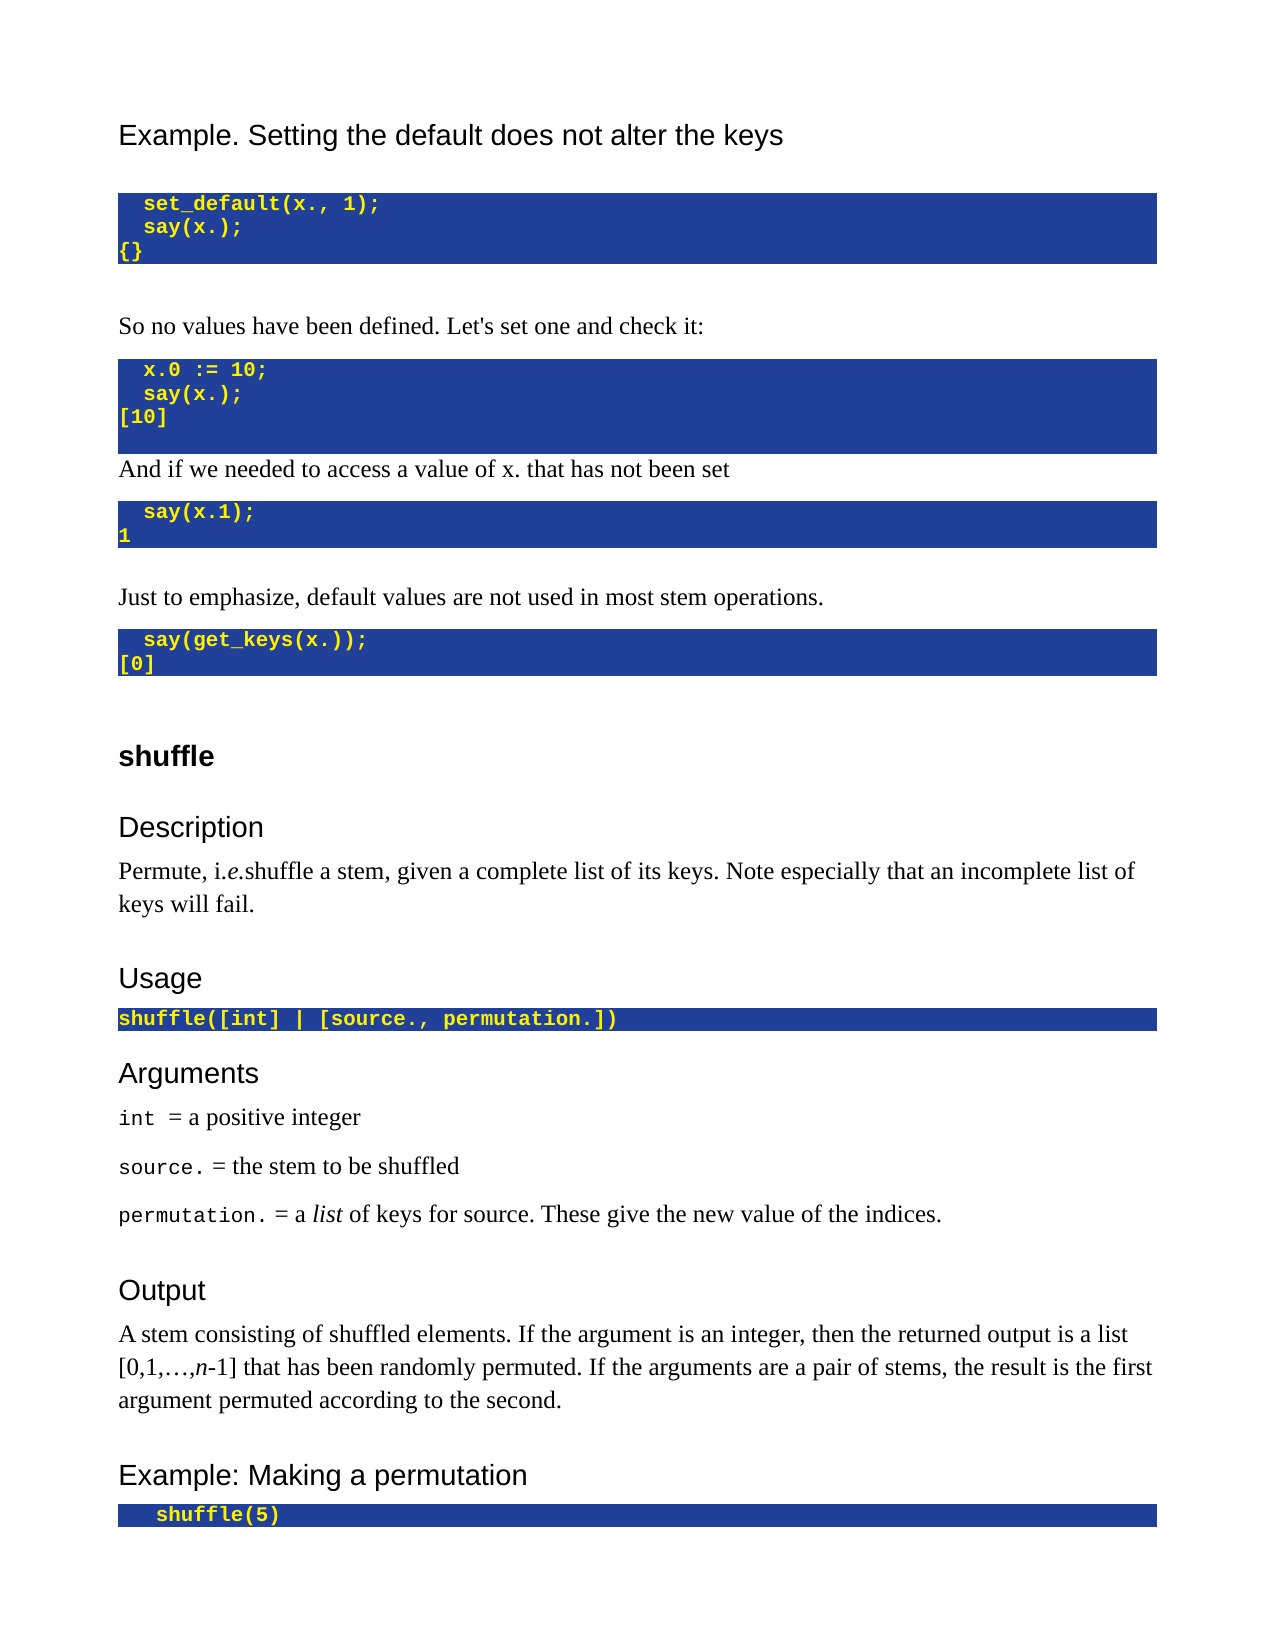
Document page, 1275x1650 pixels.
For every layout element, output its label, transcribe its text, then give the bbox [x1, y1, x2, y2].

subtitle Example: Making a permutation [118, 1458, 1157, 1491]
text say(x.1); [118, 501, 1157, 525]
text say(x.); [118, 383, 1157, 406]
subtitle shuffle [118, 739, 1157, 772]
text source. = the stem to be shuffled [118, 1151, 1157, 1180]
text set_default(x., 1); [118, 193, 1157, 217]
subtitle Description [118, 810, 1157, 843]
text [10] [118, 406, 1157, 430]
text int = a positive integer [118, 1102, 1157, 1132]
subtitle Arguments [118, 1056, 1157, 1090]
subtitle Example. Setting the default does not alter the keys [118, 118, 1157, 152]
text Permute, i.e.shuffle a stem, given a complete list of its keys. Note especially that an incomplete list of keys will fail. [118, 856, 1157, 918]
text So no values have been defined. Let's set one and check it: [118, 311, 1157, 340]
text permutation. = a list of keys for source. These give the new value of the indices. [118, 1199, 1157, 1229]
subtitle Usage [118, 962, 1157, 995]
text shuffle(5) [118, 1504, 1157, 1527]
text {} [118, 240, 1157, 264]
text say(x.); [118, 217, 1157, 240]
text say(get_keys(x.)); [118, 629, 1157, 653]
text A stem consisting of shuffled elements. If the argument is an integer, then the returned output is a list [0,1,…,n-1] that has been randomly permuted. If the arguments are a pair of stems, the result is the first argument permuted according to the second. [118, 1319, 1157, 1414]
text 1 [118, 525, 1157, 548]
subtitle Output [118, 1273, 1157, 1306]
text And if we needed to access a value of x. that has not been set [118, 454, 1157, 482]
text [0] [118, 653, 1157, 676]
text x.0 := 10; [118, 359, 1157, 383]
text Just to emphasize, default values are not used in most stem operations. [118, 548, 1157, 610]
text shuffle([int] | [source., permutation.]) [118, 1008, 1157, 1031]
